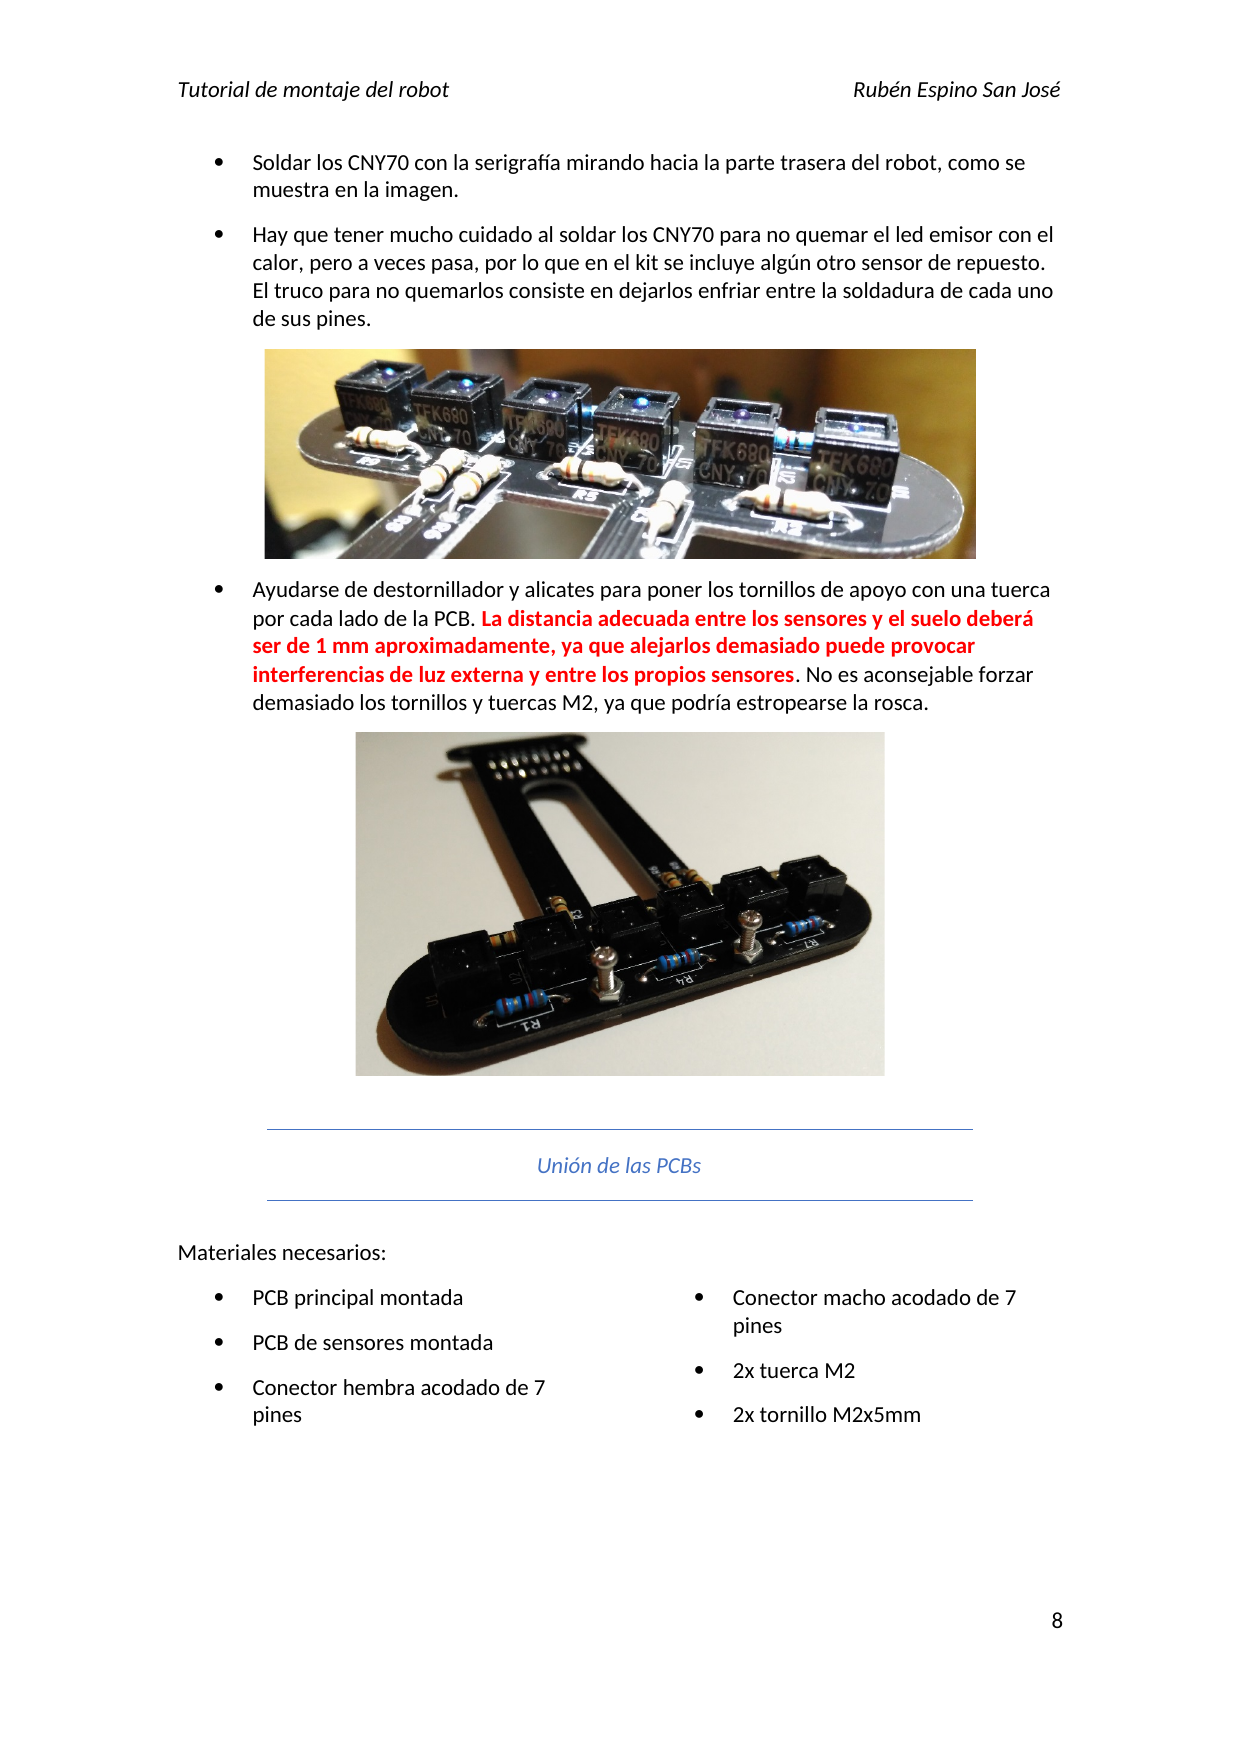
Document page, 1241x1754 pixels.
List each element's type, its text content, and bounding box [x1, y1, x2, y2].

list Soldar los CNY70 con la serigrafía mirando hacia la parte trasera del robot, como se muestra en la imagen. [215, 148, 1063, 204]
list Conector hembra acodado de 7 pines [215, 1373, 583, 1429]
list Hay que tener mucho cuidado al soldar los CNY70 para no quemar el led emisor con el calor, pero a veces pasa, por lo que en el kit se incluye algún otro sensor de repuesto. El truco para no quemarlos consiste en dejarlos enfriar entre la soldadura de cada uno de sus pines. [215, 220, 1063, 332]
list 2x tuerca M2 [695, 1356, 1063, 1384]
text Materiales necesarios: [177, 1238, 1063, 1267]
list 2x tornillo M2x5mm [695, 1401, 1063, 1429]
list Ayudarse de destornillador y alicates para poner los tornillos de apoyo con una tuerca por cada lado de la PCB. La distancia adecuada entre los sensores y el suelo deberá ser de 1 mm aproximadamente, ya que alejarlos demasiado puede provocar interferencias de luz externa y entre los propios sensores. No es aconsejable forzar demasiado los tornillos y tuercas M2, ya que podría estropearse la rosca. [215, 576, 1063, 716]
list PCB de sensores montada [215, 1328, 583, 1356]
list PCB principal montada [215, 1283, 583, 1311]
list Conector macho acodado de 7 pines [695, 1283, 1063, 1339]
text Unión de las PCBs [267, 1130, 973, 1200]
